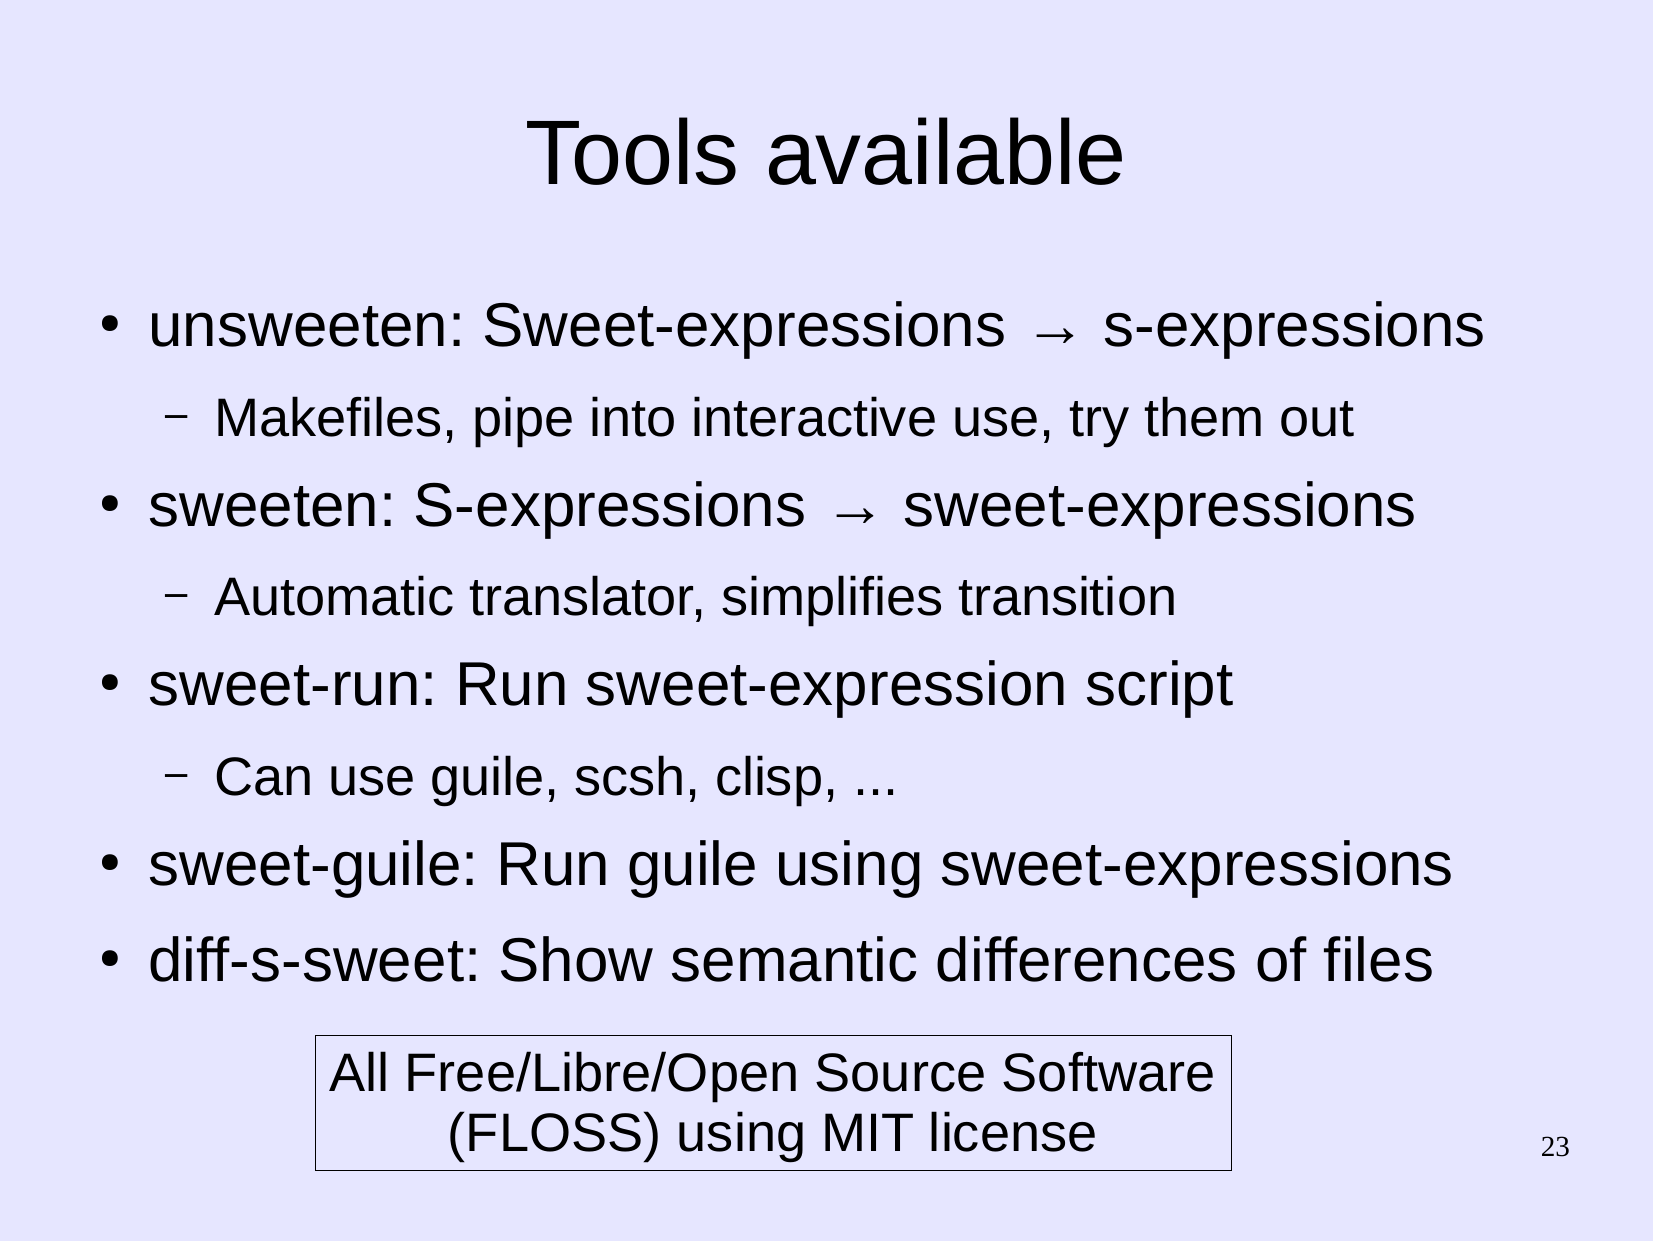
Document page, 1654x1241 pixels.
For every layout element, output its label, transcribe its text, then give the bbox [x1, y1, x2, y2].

title Tools available [82, 49, 1571, 257]
list unsweeten: Sweet-expressions → s-expressions Makefiles, pipe into interactive use, try them out sweeten: S-expressions → sweet-expressions Automatic translator, simplifies transition sweet-run: Run sweet-expression script Can use guile, scsh, clisp, ... sweet-guile: Run guile using sweet-expressions diff-s-sweet: Show semantic differences of files [82, 290, 1591, 1006]
text_box All Free/Libre/Open Source Software (FLOSS) using MIT license [315, 1035, 1232, 1171]
